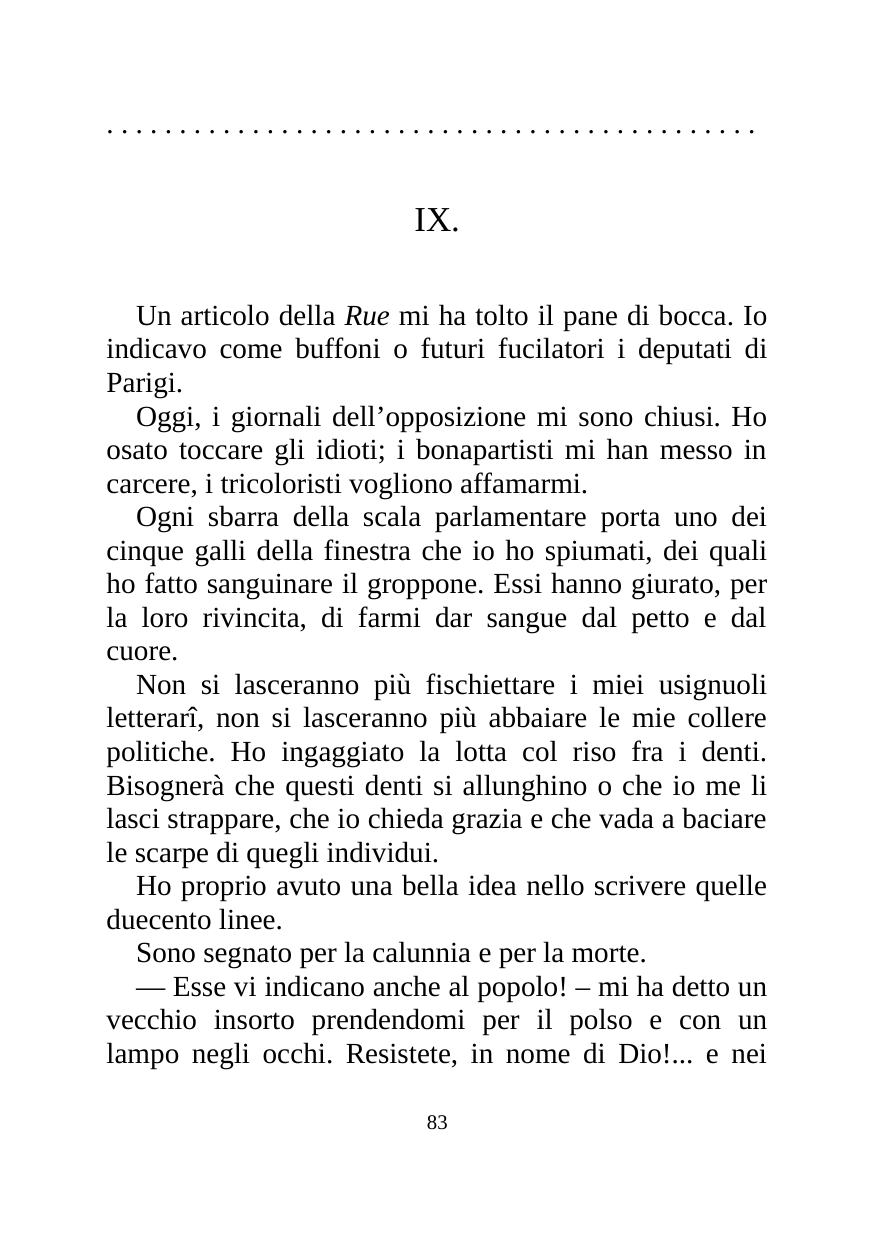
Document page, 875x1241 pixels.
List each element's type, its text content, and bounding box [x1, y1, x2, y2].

text Sono segnato per la calunnia e per la morte. [106, 935, 768, 969]
text Oggi, i giornali dell’opposizione mi sono chiusi. Ho osato toccare gli idioti; i bonapartisti mi han messo in carcere, i tricoloristi vogliono affamarmi. [106, 399, 768, 499]
subtitle IX. [106, 199, 768, 239]
text Ho proprio avuto una bella idea nello scrivere quelle duecento linee. [106, 868, 768, 935]
text — Esse vi indicano anche al popolo! – mi ha detto un vecchio insorto prendendomi per il polso e con un lampo negli occhi. Resistete, in nome di Dio!... e nei [106, 969, 768, 1069]
text . . . . . . . . . . . . . . . . . . . . . . . . . . . . . . . . . . . . . . . . . . . . . [106, 106, 768, 140]
text Un articolo della Rue mi ha tolto il pane di bocca. Io indicavo come buffoni o futuri fucilatori i deputati di Parigi. [106, 298, 768, 399]
text Non si lasceranno più fischiettare i miei usignuoli letterarî, non si lasceranno più abbaiare le mie collere politiche. Ho ingaggiato la lotta col riso fra i denti. Bisognerà che questi denti si allunghino o che io me li lasci strappare, che io chieda grazia e che vada a baciare le scarpe di quegli individui. [106, 667, 768, 868]
text Ogni sbarra della scala parlamentare porta uno dei cinque galli della finestra che io ho spiumati, dei quali ho fatto sanguinare il groppone. Essi hanno giurato, per la loro rivincita, di farmi dar sangue dal petto e dal cuore. [106, 499, 768, 667]
